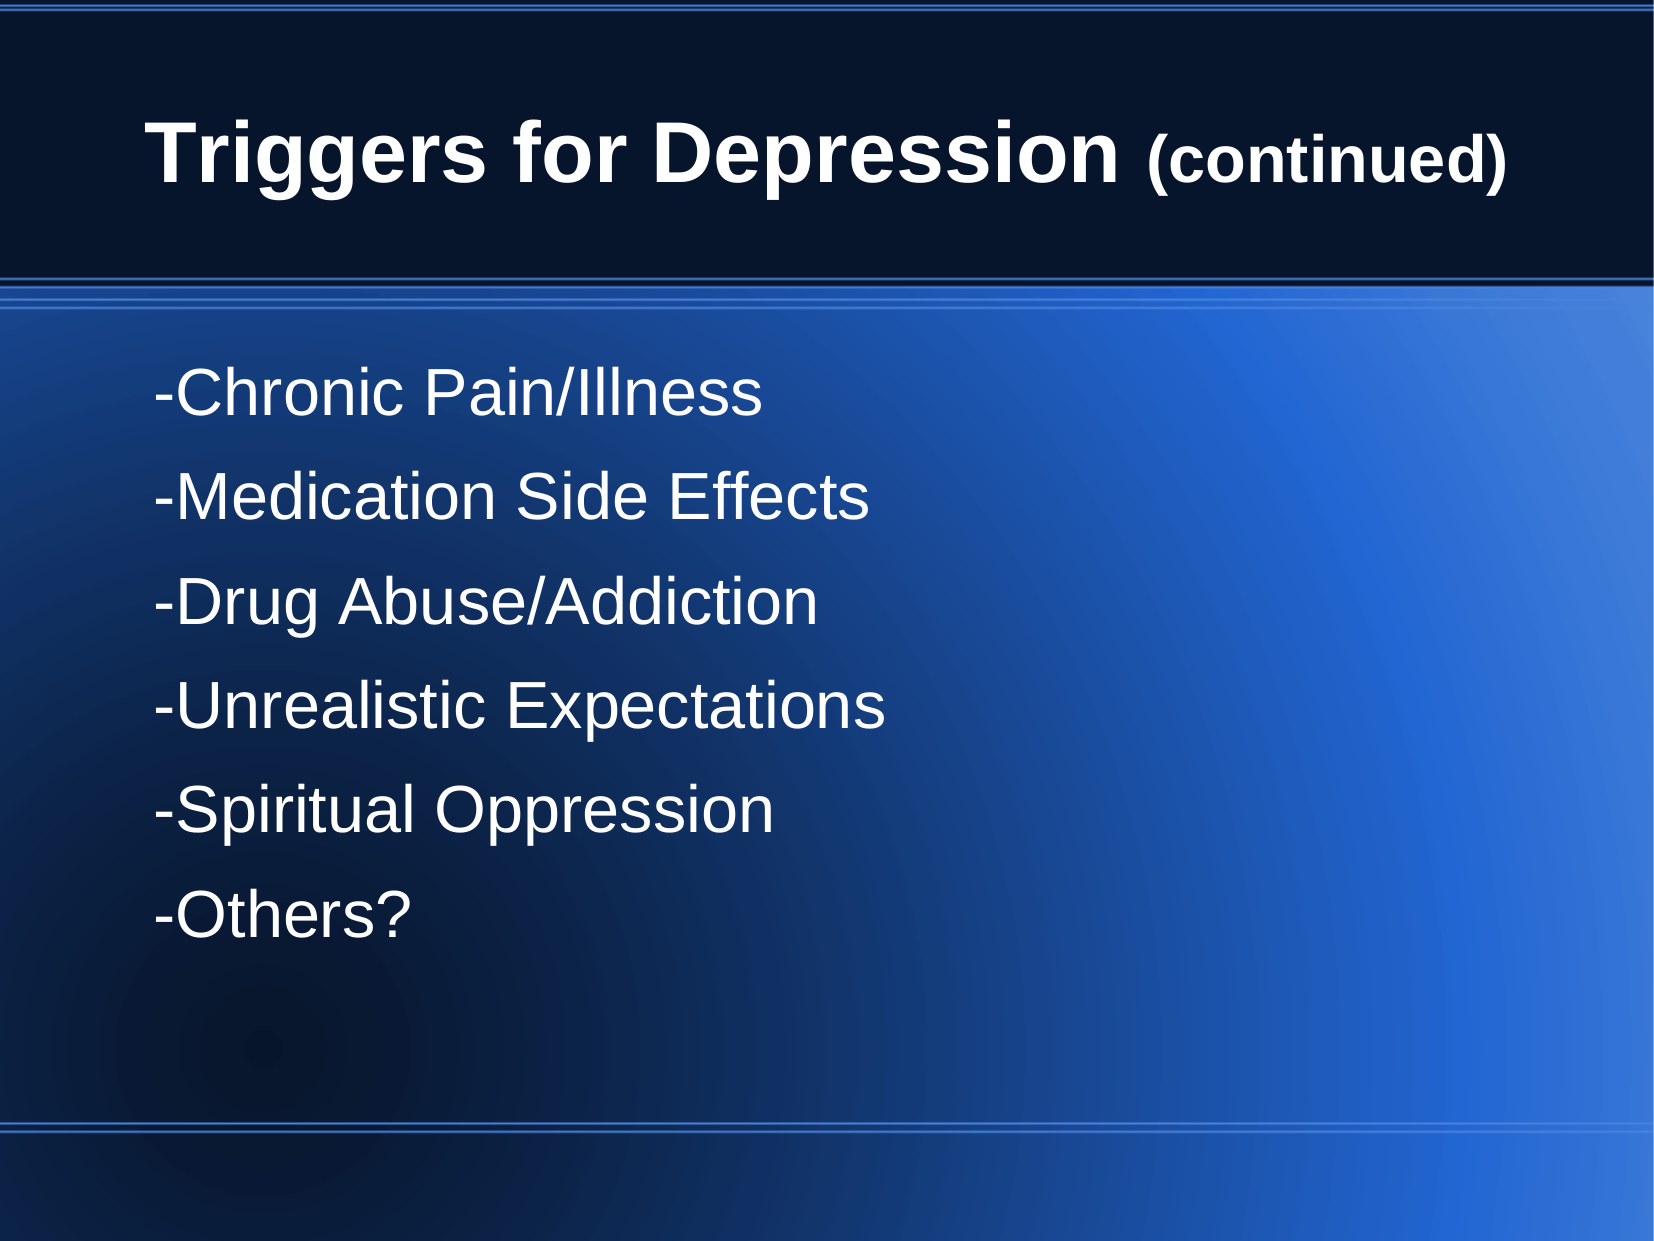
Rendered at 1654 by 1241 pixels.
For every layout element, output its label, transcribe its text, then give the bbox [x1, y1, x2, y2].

title Triggers for Depression (continued) [82, 49, 1571, 257]
picture [0, 0, 1654, 1241]
list -Chronic Pain/Illness -Medication Side Effects -Drug Abuse/Addiction -Unrealistic Expectations -Spiritual Oppression -Others? [82, 355, 1571, 1058]
